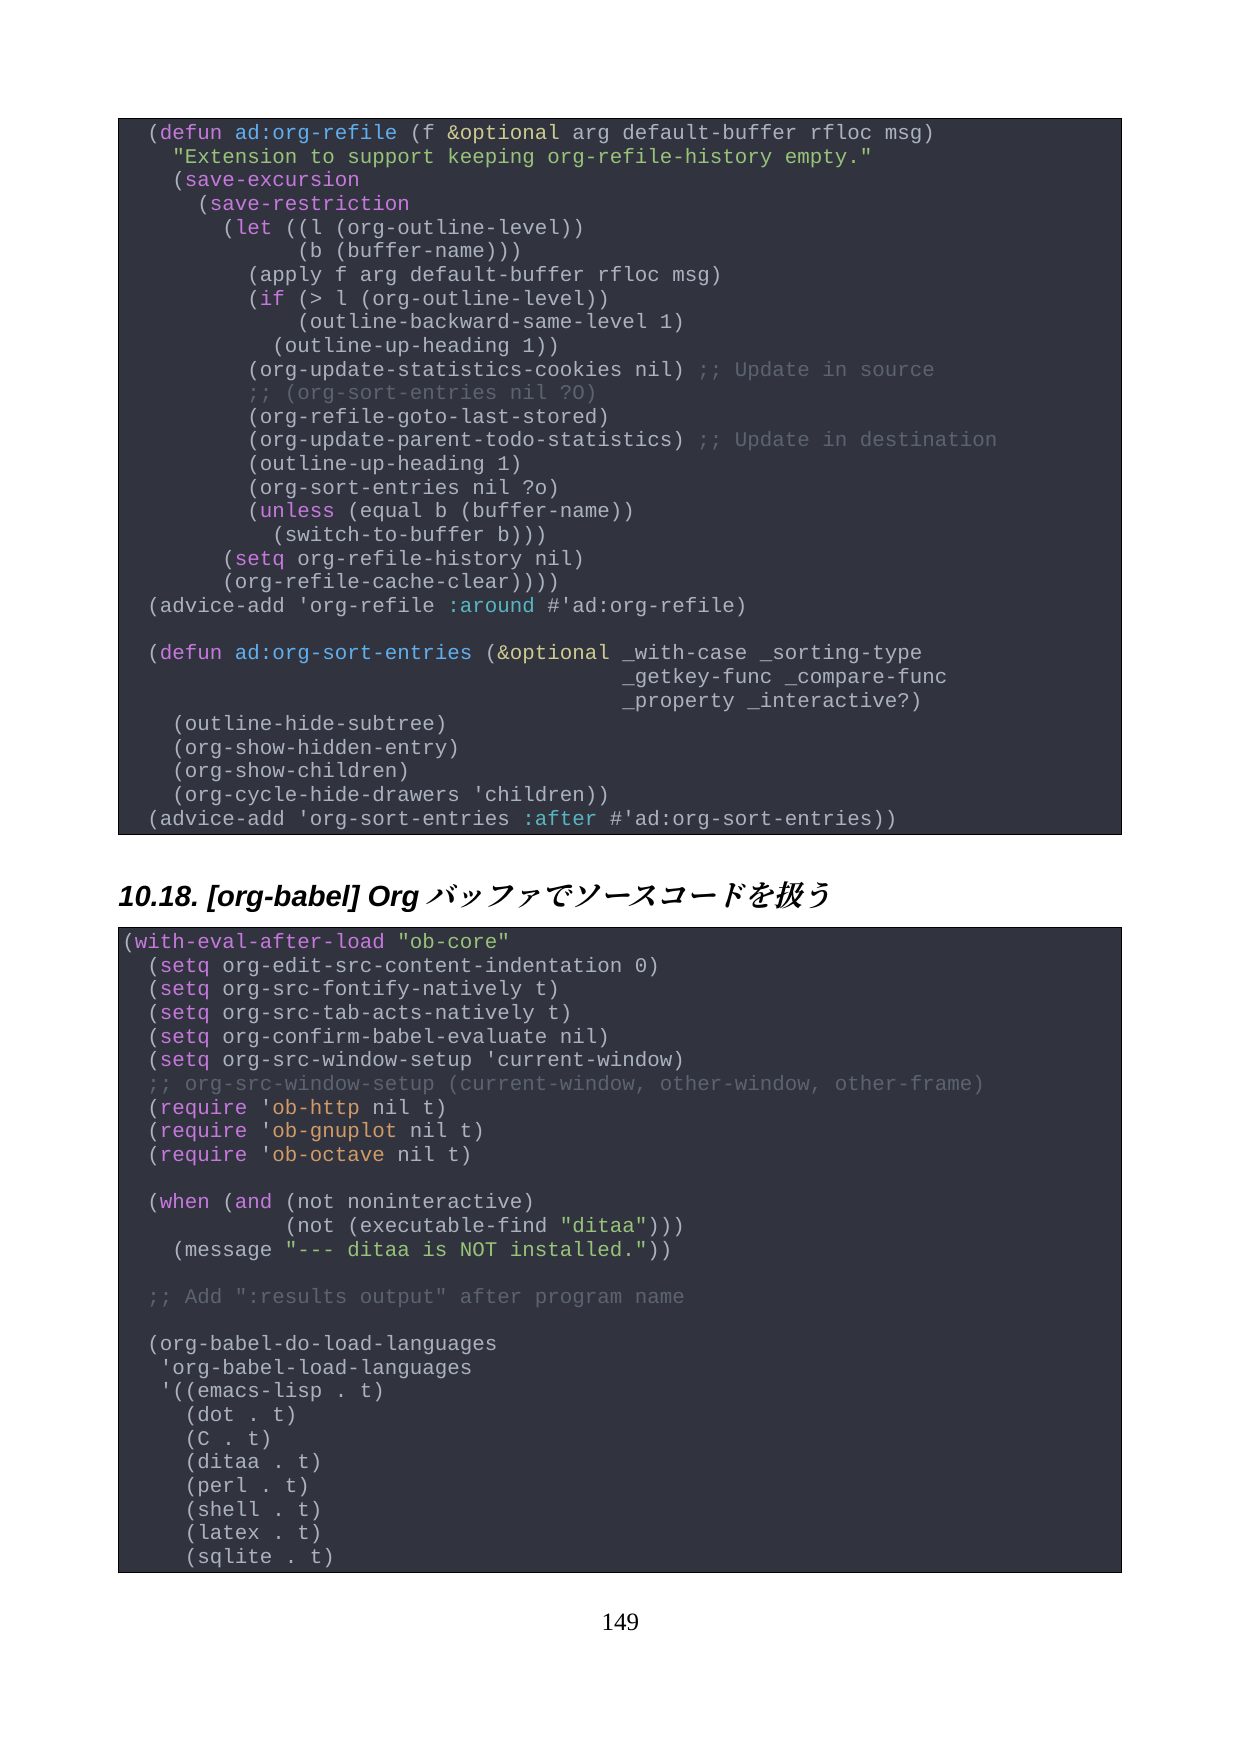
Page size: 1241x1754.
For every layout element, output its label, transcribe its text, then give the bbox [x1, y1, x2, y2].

text (org-babel-do-load-languages [119, 1329, 1121, 1353]
text (let ((l (org-outline-level)) [119, 213, 1121, 236]
text 'org-babel-load-languages [119, 1353, 1121, 1376]
text (ditaa . t) [119, 1447, 1121, 1471]
text (perl . t) [119, 1471, 1121, 1495]
text (b (buffer-name))) [119, 236, 1121, 260]
text _getkey-func _compare-func [119, 662, 1121, 686]
text (apply f arg default-buffer rfloc msg) [119, 260, 1121, 284]
text _property _interactive?) [119, 686, 1121, 709]
text (require 'ob-http nil t) [119, 1093, 1121, 1116]
text (defun ad:org-refile (f &optional arg default-buffer rfloc msg) [119, 119, 1121, 142]
text '((emacs-lisp . t) [119, 1376, 1121, 1400]
text (shell . t) [119, 1495, 1121, 1518]
text (message "--- ditaa is NOT installed.")) [119, 1234, 1121, 1258]
text (org-update-statistics-cookies nil) ;; Update in source [119, 354, 1121, 378]
text (advice-add 'org-refile :around #'ad:org-refile) [119, 591, 1121, 615]
text "Extension to support keeping org-refile-history empty." [119, 142, 1121, 165]
text (require 'ob-gnuplot nil t) [119, 1116, 1121, 1140]
text (org-refile-goto-last-stored) [119, 402, 1121, 426]
text (dot . t) [119, 1400, 1121, 1424]
subtitle [org-babel] Orgバッファでソースコードを扱う [118, 873, 1122, 915]
text (save-excursion [119, 165, 1121, 189]
text (org-refile-cache-clear)))) [119, 567, 1121, 591]
text (outline-up-heading 1)) [119, 331, 1121, 354]
text ;; (org-sort-entries nil ?O) [119, 378, 1121, 402]
text (setq org-src-fontify-natively t) [119, 974, 1121, 998]
text (when (and (not noninteractive) [119, 1187, 1121, 1211]
text (org-update-parent-todo-statistics) ;; Update in destination [119, 426, 1121, 449]
text (require 'ob-octave nil t) [119, 1140, 1121, 1164]
text (advice-add 'org-sort-entries :after #'ad:org-sort-entries)) [119, 804, 1121, 834]
text (org-sort-entries nil ?o) [119, 473, 1121, 496]
text ;; Add ":results output" after program name [119, 1282, 1121, 1306]
text (C . t) [119, 1424, 1121, 1447]
text (outline-backward-same-level 1) [119, 307, 1121, 331]
text (org-show-hidden-entry) [119, 733, 1121, 757]
text (setq org-refile-history nil) [119, 544, 1121, 567]
text (setq org-confirm-babel-evaluate nil) [119, 1022, 1121, 1045]
text (unless (equal b (buffer-name)) [119, 496, 1121, 520]
text (with-eval-after-load "ob-core" [119, 928, 1121, 951]
text (latex . t) [119, 1518, 1121, 1542]
text (outline-hide-subtree) [119, 709, 1121, 733]
text (setq org-edit-src-content-indentation 0) [119, 951, 1121, 974]
text (setq org-src-window-setup 'current-window) [119, 1045, 1121, 1069]
text (save-restriction [119, 189, 1121, 213]
text (setq org-src-tab-acts-natively t) [119, 998, 1121, 1022]
text (defun ad:org-sort-entries (&optional _with-case _sorting-type [119, 638, 1121, 662]
text (org-show-children) [119, 757, 1121, 780]
text (org-cycle-hide-drawers 'children)) [119, 780, 1121, 804]
text (switch-to-buffer b))) [119, 520, 1121, 544]
text (sqlite . t) [119, 1542, 1121, 1572]
text (outline-up-heading 1) [119, 449, 1121, 473]
text ;; org-src-window-setup (current-window, other-window, other-frame) [119, 1069, 1121, 1093]
text (if (> l (org-outline-level)) [119, 284, 1121, 307]
text (not (executable-find "ditaa"))) [119, 1211, 1121, 1234]
